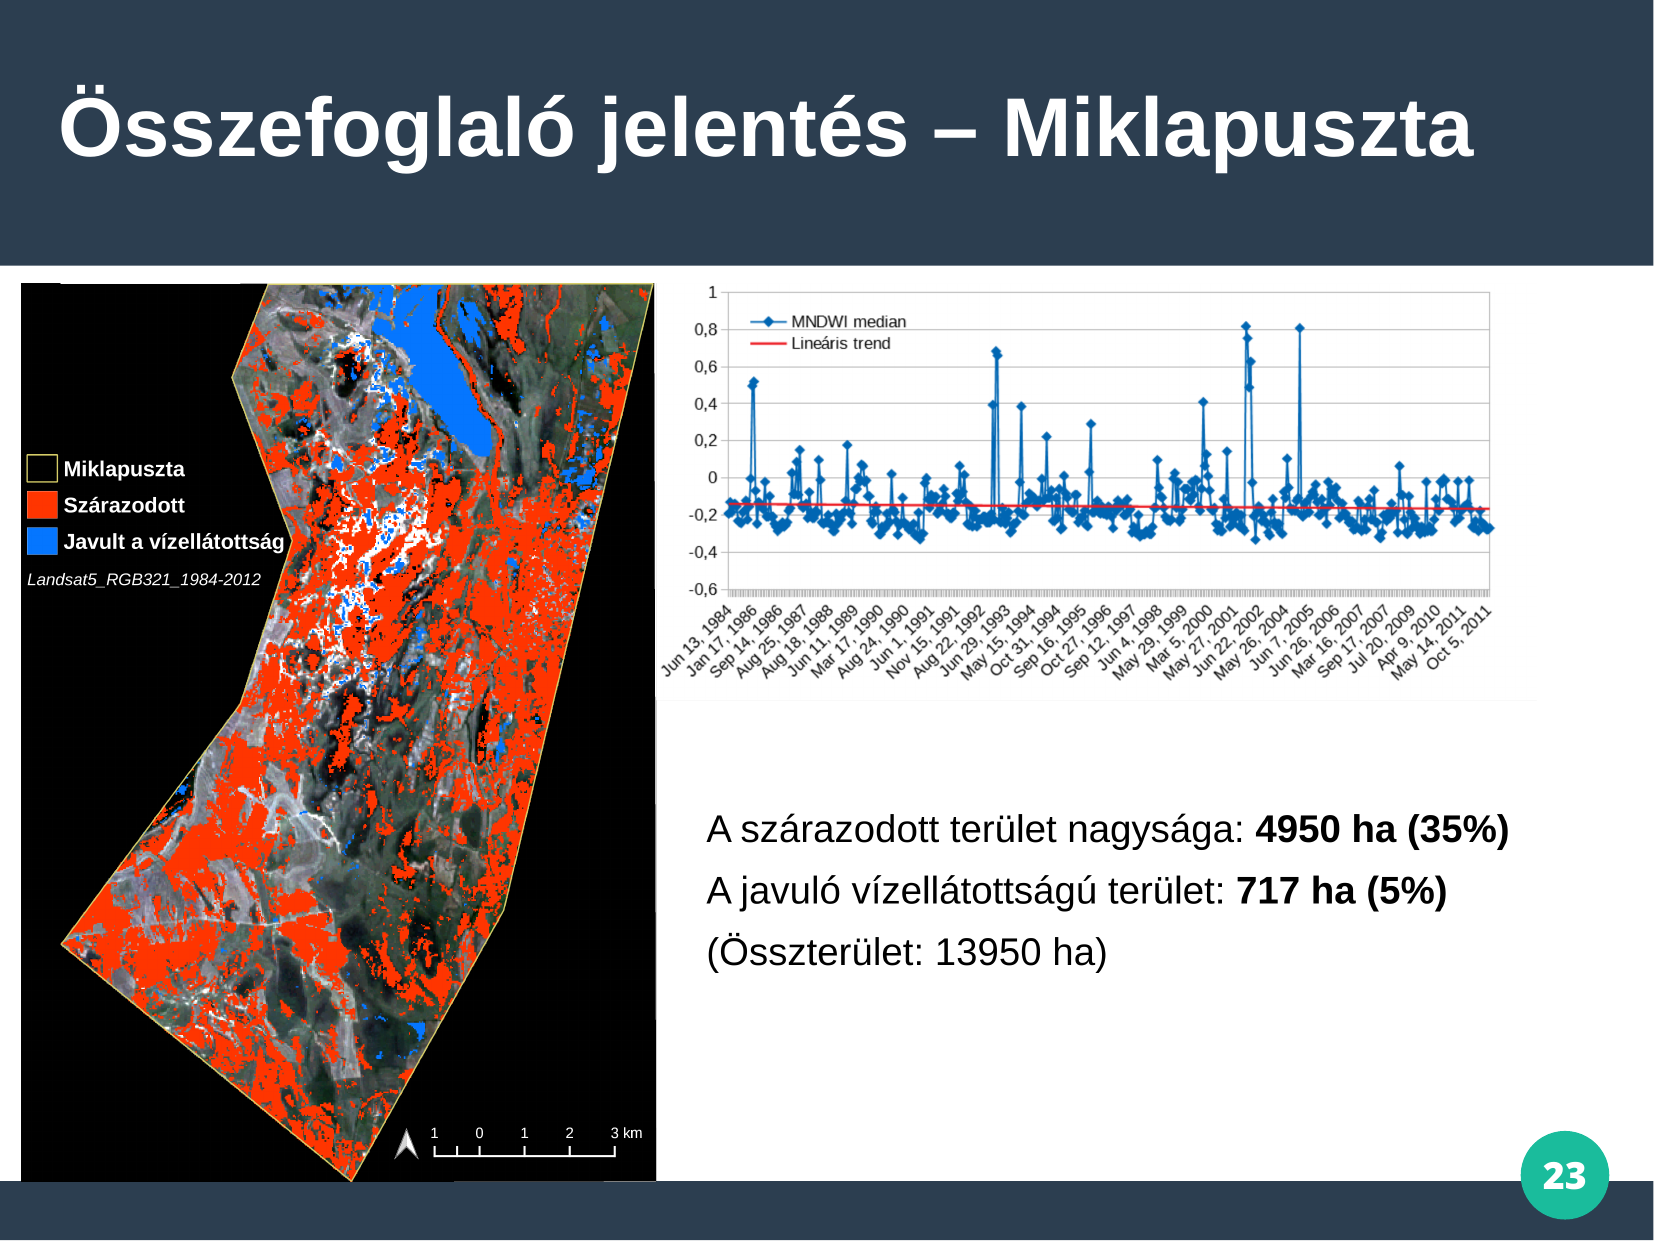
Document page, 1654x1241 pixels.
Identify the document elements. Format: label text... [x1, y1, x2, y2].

title Összefoglaló jelentés – Miklapuszta [59, 49, 1595, 207]
picture [21, 283, 1537, 1182]
